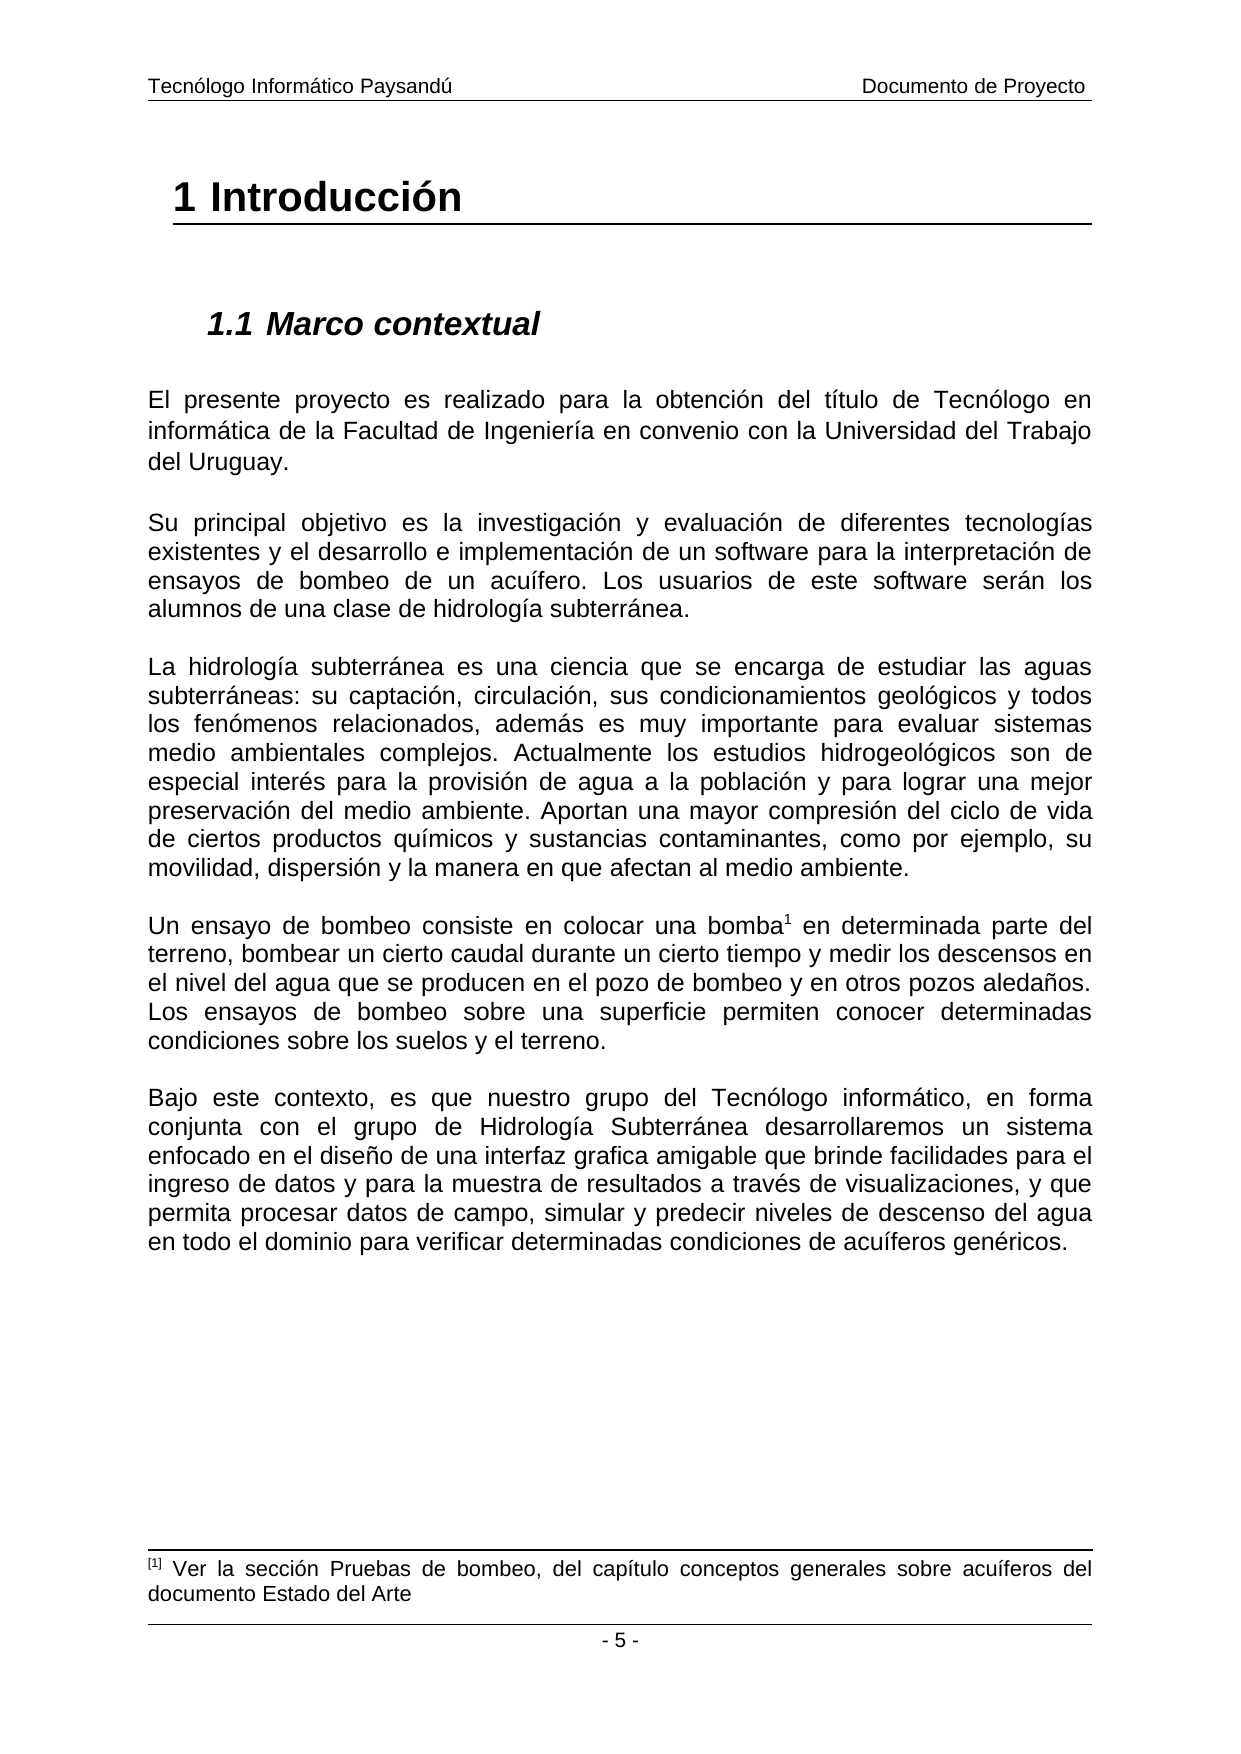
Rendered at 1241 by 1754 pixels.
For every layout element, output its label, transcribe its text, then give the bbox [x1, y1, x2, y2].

subtitle Introducción [173, 173, 1092, 223]
text Un ensayo de bombeo consiste en colocar una bomba en determinada parte del terreno, bombear un cierto caudal durante un cierto tiempo y medir los descensos en el nivel del agua que se producen en el pozo de bombeo y en otros pozos aledaños. Los ensayos de bombeo sobre una superficie permiten conocer determinadas condiciones sobre los suelos y el terreno. [148, 911, 1092, 1054]
text El presente proyecto es realizado para la obtención del título de Tecnólogo en informática de la Facultad de Ingeniería en convenio con la Universidad del Trabajo del Uruguay. [148, 383, 1092, 477]
text Ver la sección Pruebas de bombeo, del capítulo conceptos generales sobre acuíferos del documento Estado del Arte [148, 1556, 1092, 1606]
text La hidrología subterránea es una ciencia que se encarga de estudiar las aguas subterráneas: su captación, circulación, sus condicionamientos geológicos y todos los fenómenos relacionados, además es muy importante para evaluar sistemas medio ambientales complejos. Actualmente los estudios hidrogeológicos son de especial interés para la provisión de agua a la población y para lograr una mejor preservación del medio ambiente. Aportan una mayor compresión del ciclo de vida de ciertos productos químicos y sustancias contaminantes, como por ejemplo, su movilidad, dispersión y la manera en que afectan al medio ambiente. [148, 652, 1092, 882]
text Su principal objetivo es la investigación y evaluación de diferentes tecnologías existentes y el desarrollo e implementación de un software para la interpretación de ensayos de bombeo de un acuífero. Los usuarios de este software serán los alumnos de una clase de hidrología subterránea. [148, 508, 1092, 623]
subtitle Marco contextual [207, 303, 1092, 342]
text Bajo este contexto, es que nuestro grupo del Tecnólogo informático, en forma conjunta con el grupo de Hidrología Subterránea desarrollaremos un sistema enfocado en el diseño de una interfaz grafica amigable que brinde facilidades para el ingreso de datos y para la muestra de resultados a través de visualizaciones, y que permita procesar datos de campo, simular y predecir niveles de descenso del agua en todo el dominio para verificar determinadas condiciones de acuíferos genéricos. [148, 1083, 1092, 1256]
